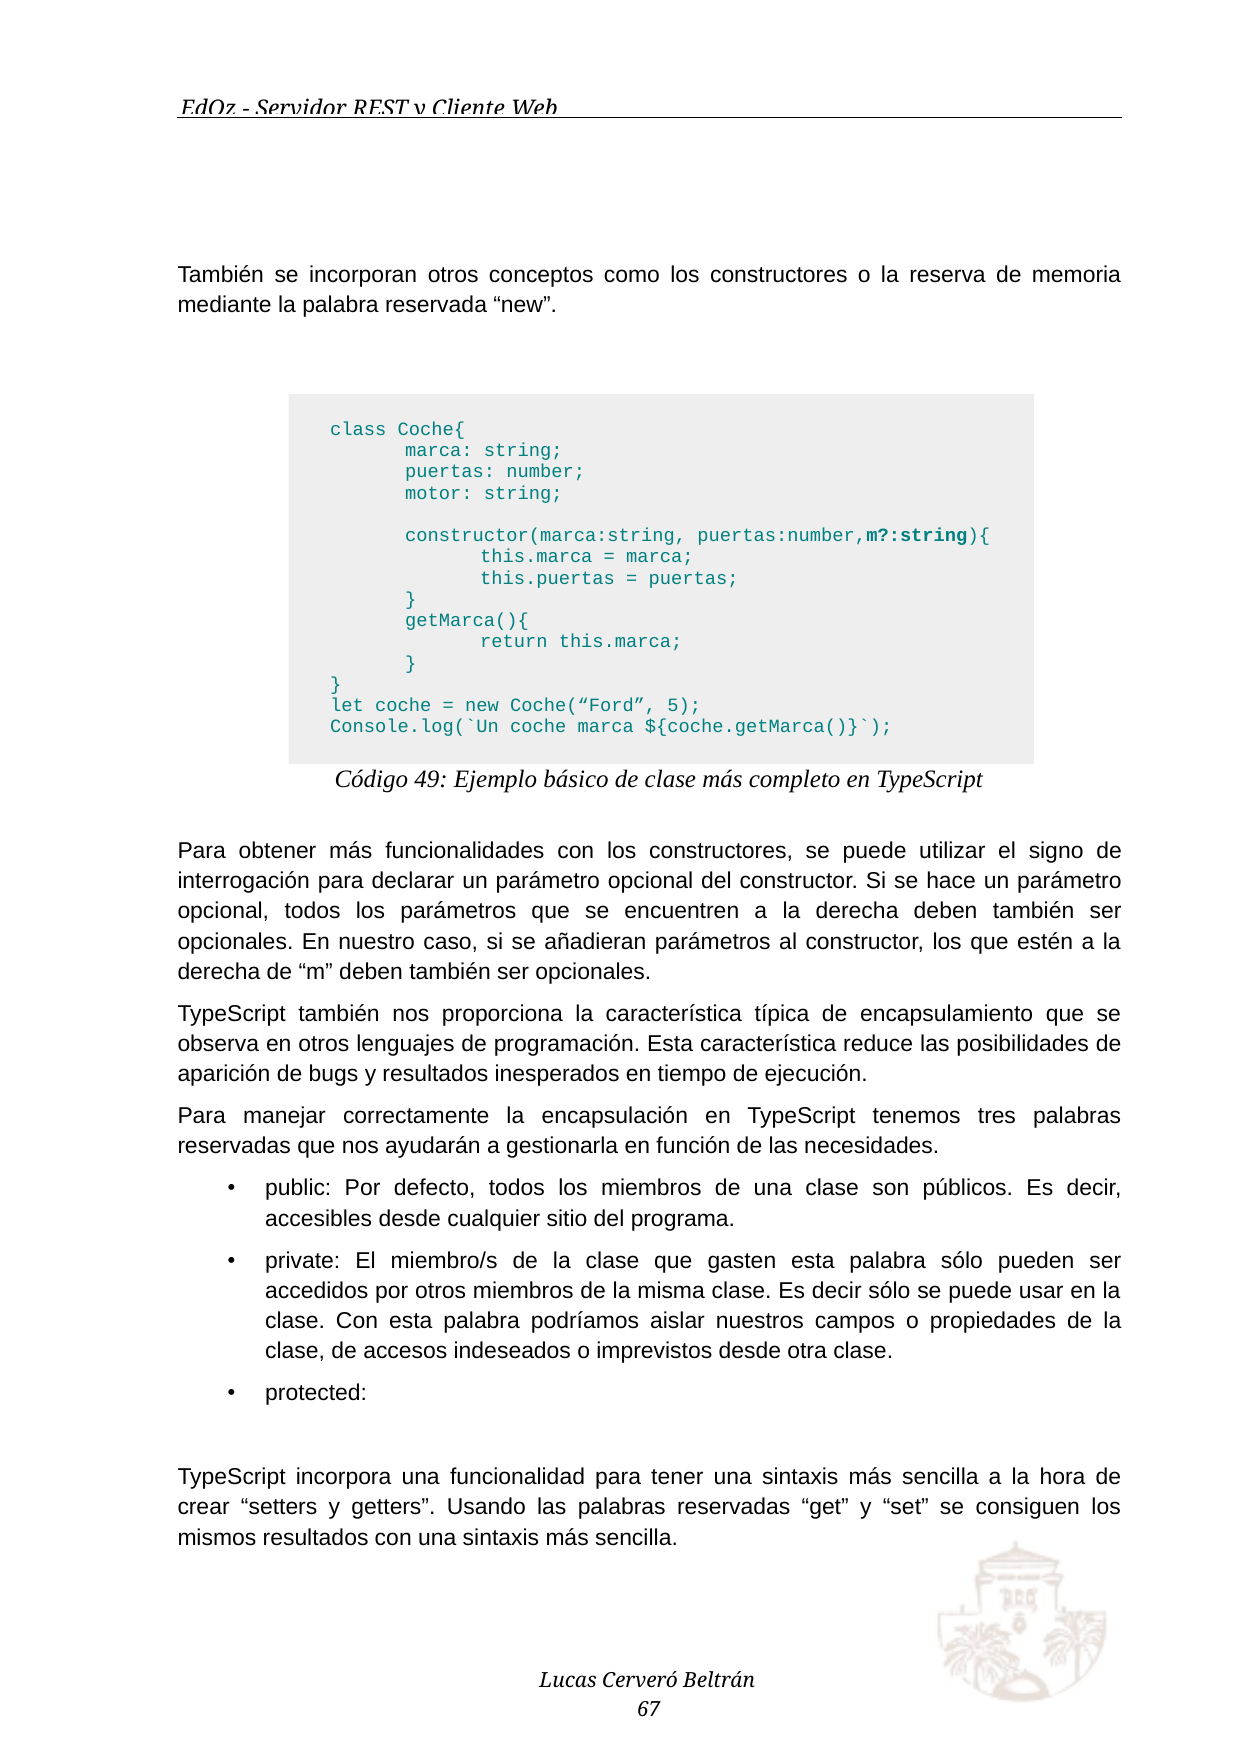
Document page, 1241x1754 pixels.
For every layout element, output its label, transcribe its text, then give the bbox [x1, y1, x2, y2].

list protected: [227, 1379, 1122, 1406]
text También se incorporan otros conceptos como los constructores o la reserva de memoria mediante la palabra reservada “new”. [177, 261, 1122, 318]
text TypeScript también nos proporciona la característica típica de encapsulamiento que se observa en otros lenguajes de programación. Esta característica reduce las posibilidades de aparición de bugs y resultados inesperados en tiempo de ejecución. [177, 1000, 1122, 1087]
text Para manejar correctamente la encapsulación en TypeScript tenemos tres palabras reservadas que nos ayudarán a gestionarla en función de las necesidades. [177, 1102, 1122, 1159]
list public: Por defecto, todos los miembros de una clase son públicos. Es decir, accesibles desde cualquier sitio del programa. [227, 1174, 1122, 1231]
text TypeScript incorpora una funcionalidad para tener una sintaxis más sencilla a la hora de crear “setters y getters”. Usando las palabras reservadas “get” y “set” se consiguen los mismos resultados con una sintaxis más sencilla. [177, 1463, 1122, 1550]
list private: El miembro/s de la clase que gasten esta palabra sólo pueden ser accedidos por otros miembros de la misma clase. Es decir sólo se puede usar en la clase. Con esta palabra podríamos aislar nuestros campos o propiedades de la clase, de accesos indeseados o imprevistos desde otra clase. [227, 1247, 1122, 1363]
text Para obtener más funcionalidades con los constructores, se puede utilizar el signo de interrogación para declarar un parámetro opcional del constructor. Si se hace un parámetro opcional, todos los parámetros que se encuentren a la derecha deben también ser opcionales. En nuestro caso, si se añadieran parámetros al constructor, los que estén a la derecha de “m” deben también ser opcionales. [177, 837, 1122, 984]
text Código 49: Ejemplo básico de clase más completo en TypeScript [278, 401, 1041, 793]
